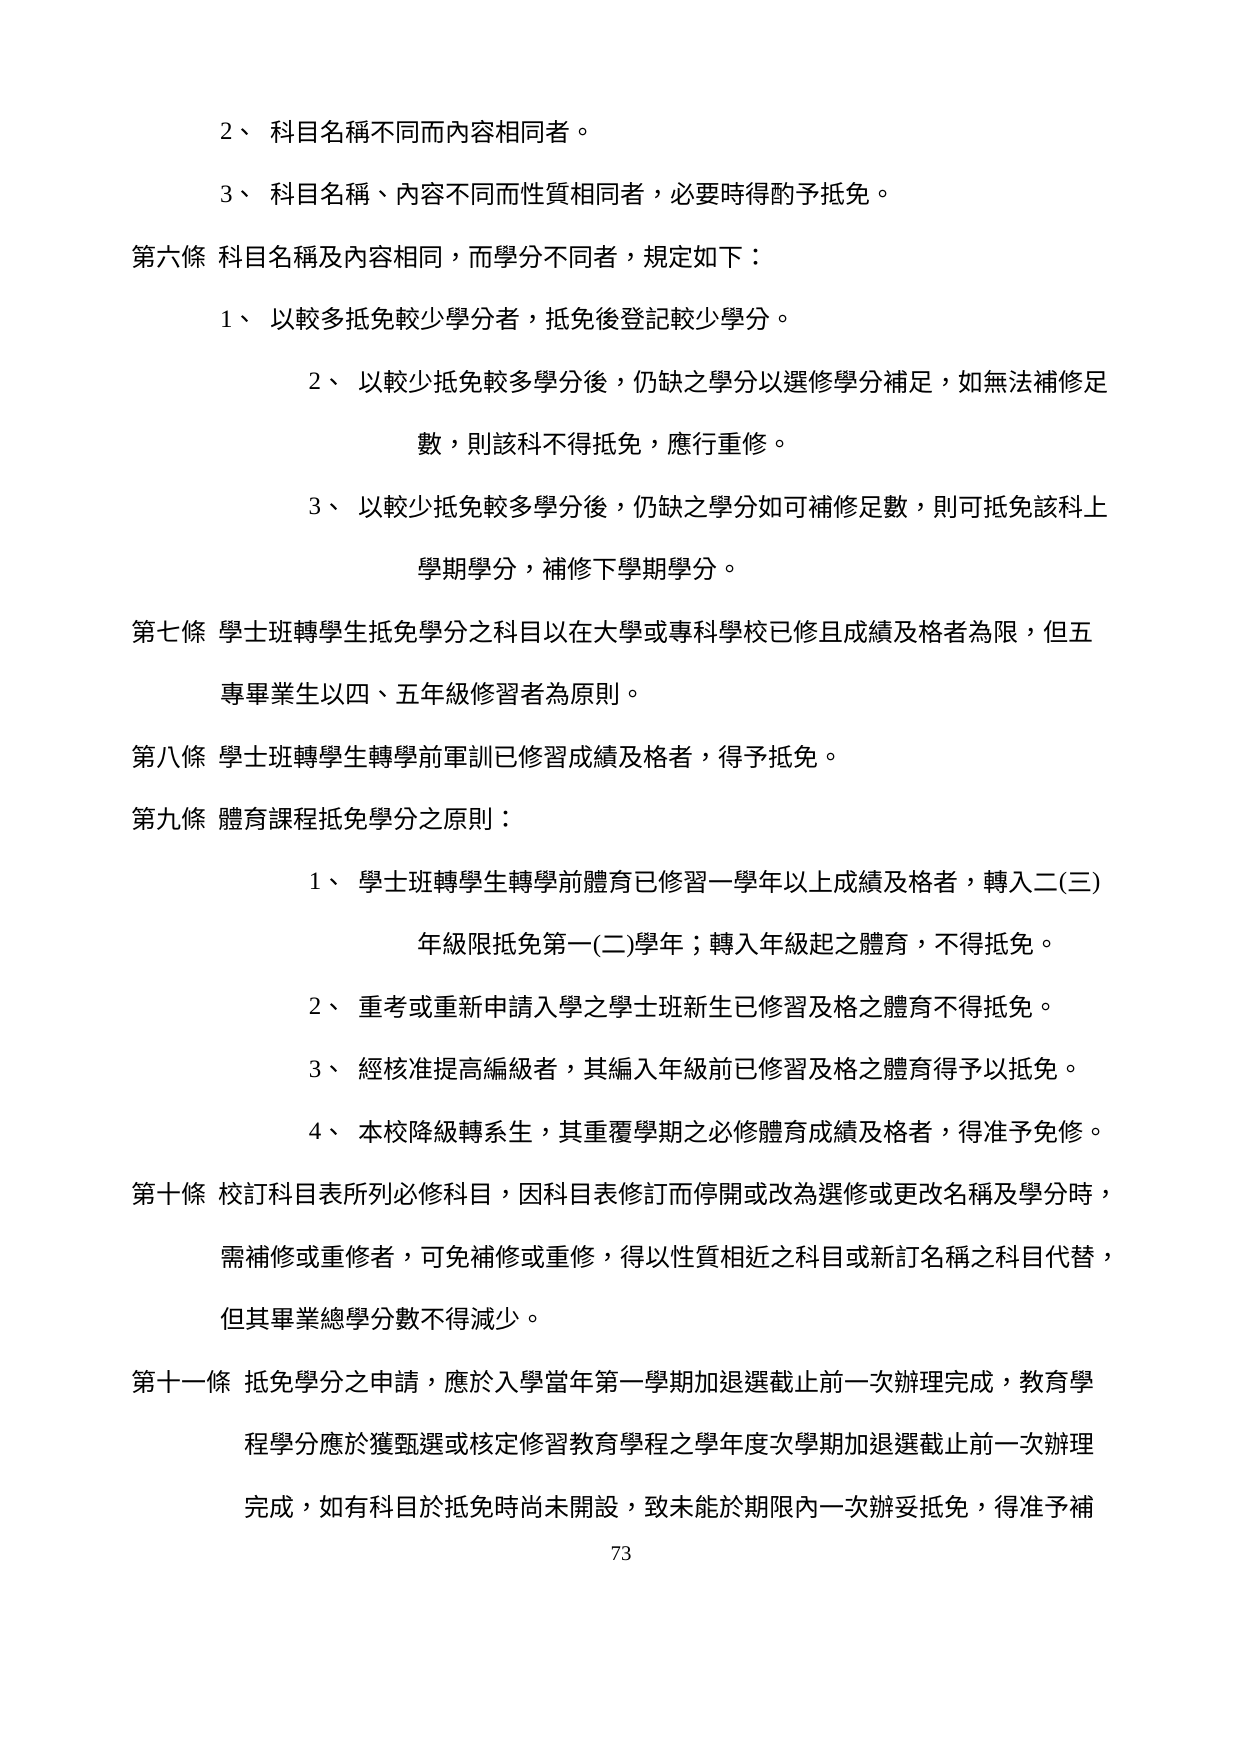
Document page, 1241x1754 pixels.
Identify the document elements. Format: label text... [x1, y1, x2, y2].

list 學士班轉學生轉學前體育已修習一學年以上成績及格者，轉入二(三)年級限抵免第一(二)學年；轉入年級起之體育，不得抵免。 [308, 839, 1110, 964]
text 第八條 學士班轉學生轉學前軍訓已修習成績及格者，得予抵免。 [131, 714, 1110, 776]
list 經核准提高編級者，其編入年級前已修習及格之體育得予以抵免。 [308, 1026, 1110, 1089]
text 第六條 科目名稱及內容相同，而學分不同者，規定如下： [131, 214, 1110, 276]
text 第九條 體育課程抵免學分之原則： [131, 776, 1110, 839]
text 第七條 學士班轉學生抵免學分之科目以在大學或專科學校已修且成績及格者為限，但五專畢業生以四、五年級修習者為原則。 [131, 589, 1110, 714]
list 重考或重新申請入學之學士班新生已修習及格之體育不得抵免。 [308, 964, 1110, 1026]
text 第十一條 抵免學分之申請，應於入學當年第一學期加退選截止前一次辦理完成，教育學程學分應於獲甄選或核定修習教育學程之學年度次學期加退選截止前一次辦理完成，如有科目於抵免時尚未開設，致未能於期限內一次辦妥抵免，得准予補 [131, 1339, 1110, 1526]
list 以較少抵免較多學分後，仍缺之學分如可補修足數，則可抵免該科上學期學分，補修下學期學分。 [308, 464, 1110, 589]
list 以較少抵免較多學分後，仍缺之學分以選修學分補足，如無法補修足數，則該科不得抵免，應行重修。 [308, 339, 1110, 464]
list 科目名稱不同而內容相同者。 [220, 89, 1110, 151]
list 以較多抵免較少學分者，抵免後登記較少學分。 [220, 276, 1110, 339]
text 第十條 校訂科目表所列必修科目，因科目表修訂而停開或改為選修或更改名稱及學分時，需補修或重修者，可免補修或重修，得以性質相近之科目或新訂名稱之科目代替，但其畢業總學分數不得減少。 [131, 1151, 1110, 1339]
list 科目名稱、內容不同而性質相同者，必要時得酌予抵免。 [220, 151, 1110, 214]
list 本校降級轉系生，其重覆學期之必修體育成績及格者，得准予免修。 [308, 1089, 1110, 1151]
